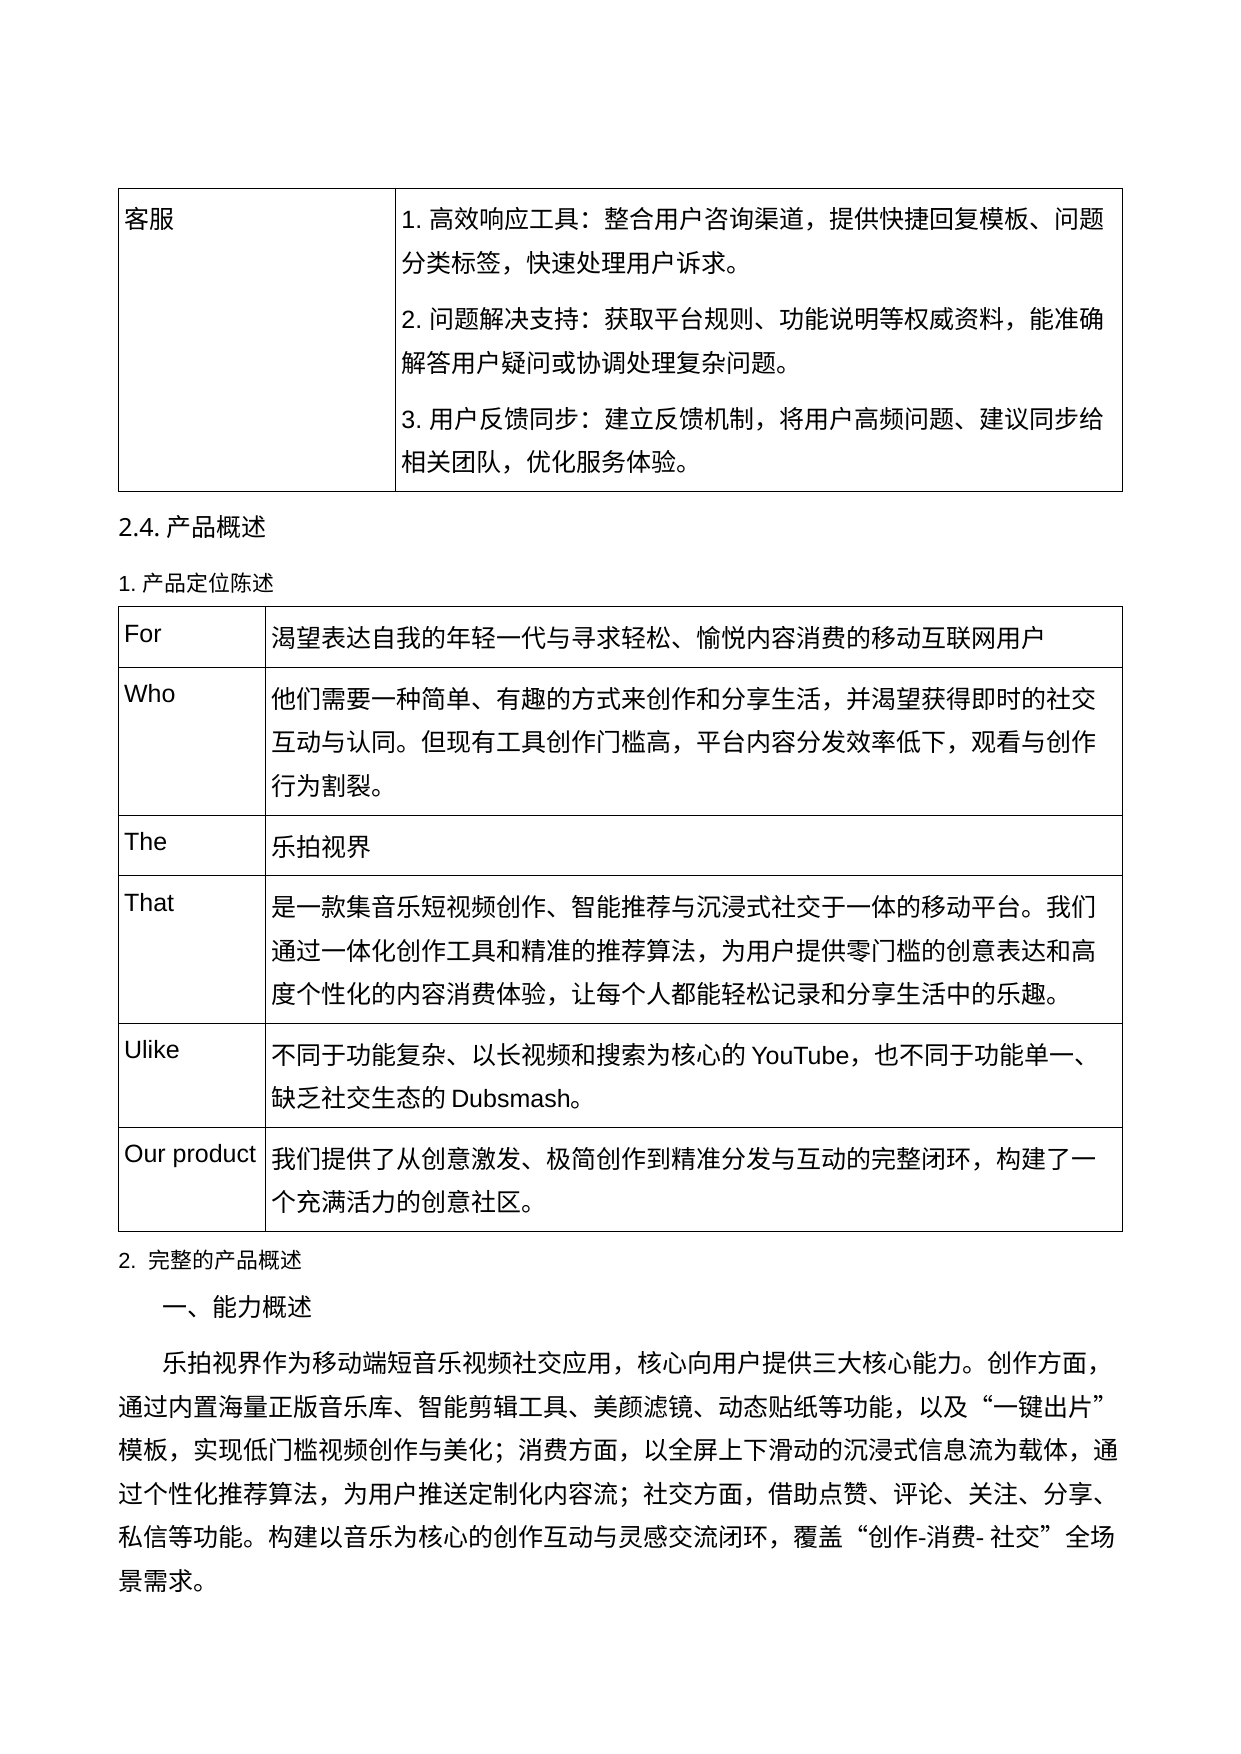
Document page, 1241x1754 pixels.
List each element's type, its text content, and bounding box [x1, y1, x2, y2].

table_cell Who [119, 668, 265, 815]
subtitle 产品定位陈述 [118, 563, 1122, 599]
table_cell 是一款集音乐短视频创作、智能推荐与沉浸式社交于一体的移动平台。我们通过一体化创作工具和精准的推荐算法，为用户提供零门槛的创意表达和高度个性化的内容消费体验，让每个人都能轻松记录和分享生活中的乐趣。 [266, 876, 1122, 1023]
table_cell That [119, 876, 265, 1023]
table_cell 1. 高效响应工具：整合用户咨询渠道，提供快捷回复模板、问题分类标签，快速处理用户诉求。 2. 问题解决支持：获取平台规则、功能说明等权威资料，能准确解答用户疑问或协调处理复杂问题。 3. 用户反馈同步：建立反馈机制，将用户高频问题、建议同步给相关团队，优化服务体验。 [396, 189, 1122, 491]
table_cell The [119, 816, 265, 875]
table_cell 不同于功能复杂、以长视频和搜索为核心的YouTube，也不同于功能单一、缺乏社交生态的Dubsmash。 [266, 1024, 1122, 1127]
table_cell 我们提供了从创意激发、极简创作到精准分发与互动的完整闭环，构建了一个充满活力的创意社区。 [266, 1128, 1122, 1231]
table_cell 他们需要一种简单、有趣的方式来创作和分享生活，并渴望获得即时的社交互动与认同。但现有工具创作门槛高，平台内容分发效率低下，观看与创作行为割裂。 [266, 668, 1122, 815]
table_cell 乐拍视界 [266, 816, 1122, 875]
table_cell 客服 [119, 189, 395, 491]
table_cell Our product [119, 1128, 265, 1231]
table_header For [119, 607, 265, 667]
subtitle 产品概述 [118, 508, 1122, 544]
table_cell Ulike [119, 1024, 265, 1127]
text 乐拍视界作为移动端短音乐视频社交应用，核心向用户提供三大核心能力。创作方面，通过内置海量正版音乐库、智能剪辑工具、美颜滤镜、动态贴纸等功能，以及“一键出片” 模板，实现低门槛视频创作与美化；消费方面，以全屏上下滑动的沉浸式信息流为载体，通过个性化推荐算法，为用户推送定制化内容流；社交方面，借助点赞、评论、关注、分享、私信等功能。构建以音乐为核心的创作互动与灵感交流闭环，覆盖“创作-消费- 社交”全场景需求。 [118, 1344, 1122, 1597]
table_header 渴望表达自我的年轻一代与寻求轻松、愉悦内容消费的移动互联网用户 [266, 607, 1122, 667]
subtitle 完整的产品概述 [118, 1243, 1122, 1275]
text 一、能力概述 [118, 1288, 1122, 1324]
